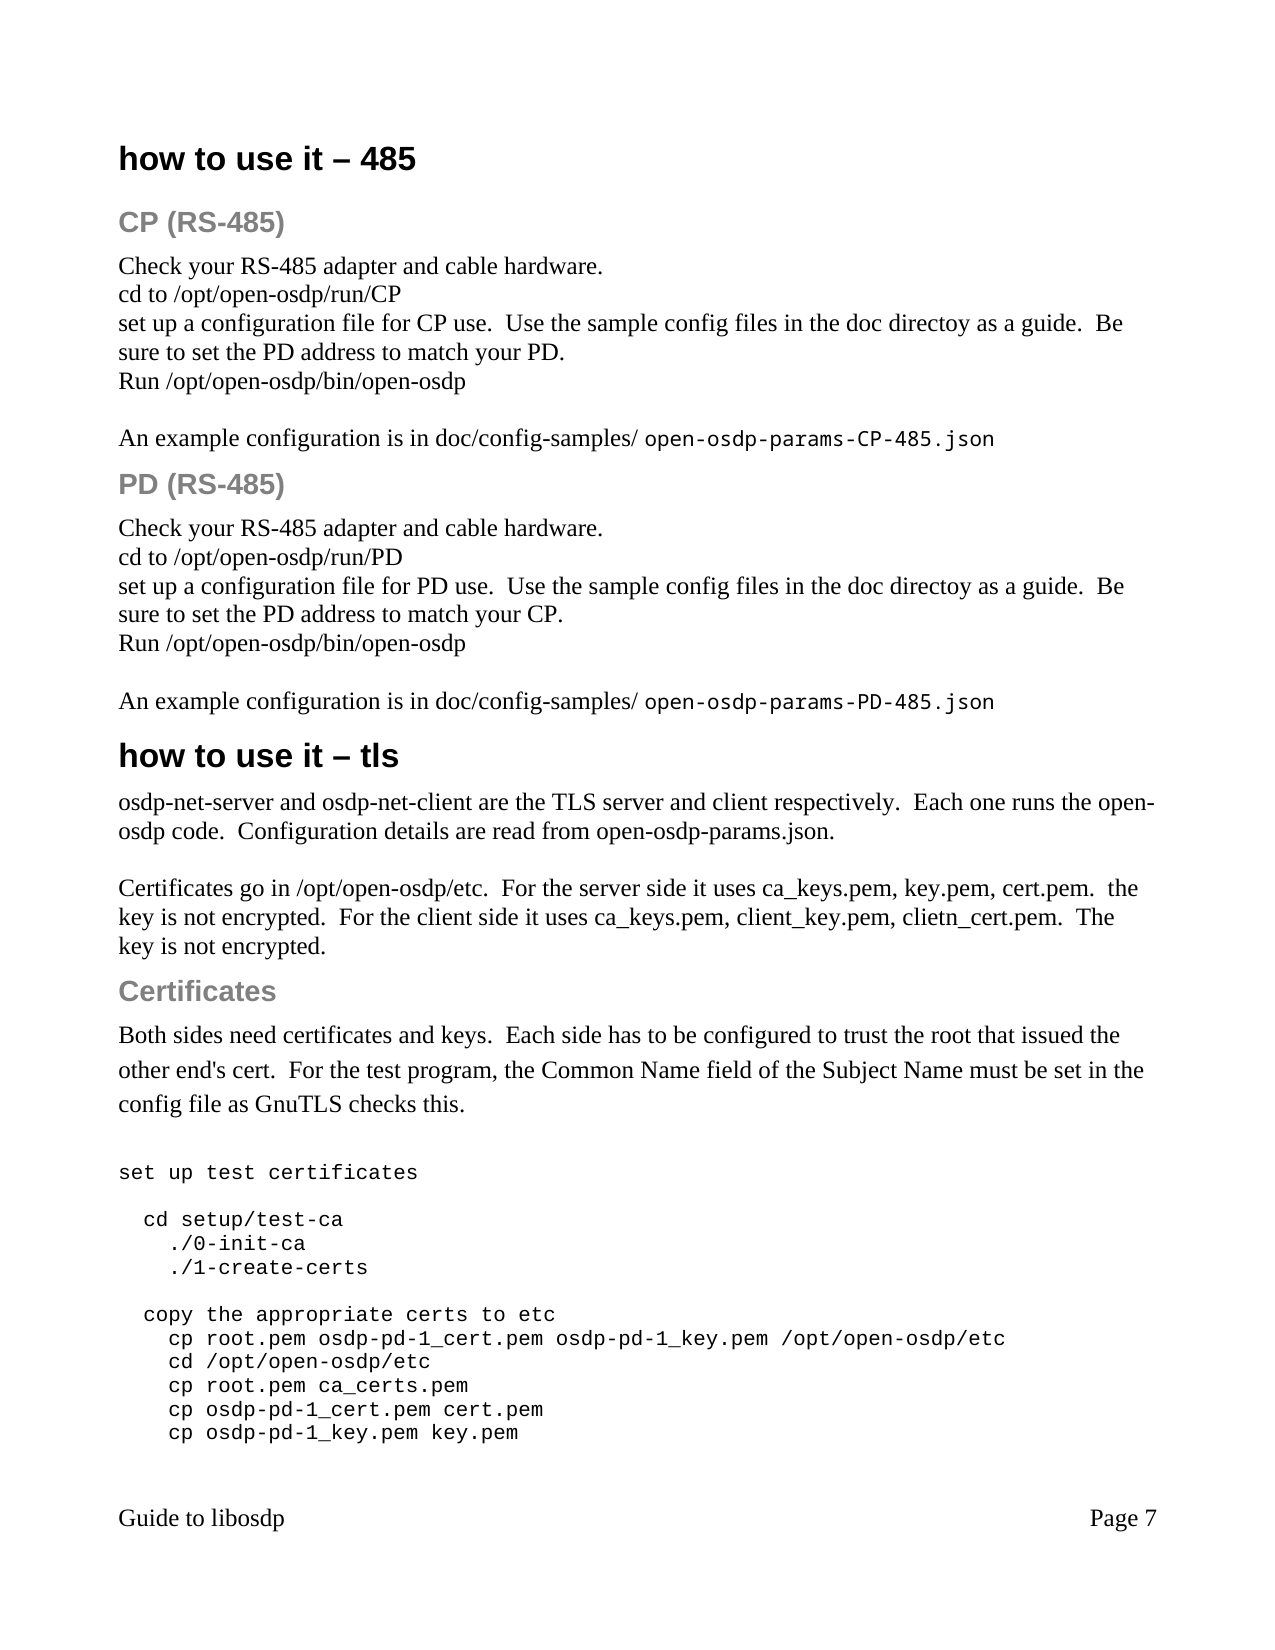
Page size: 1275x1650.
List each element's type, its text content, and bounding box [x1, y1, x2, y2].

text set up a configuration file for CP use. Use the sample config files in the doc directoy as a guide. Be sure to set the PD address to match your PD. [118, 308, 1157, 366]
text cp root.pem ca_certs.pem [118, 1375, 1157, 1398]
text cd setup/test-ca [118, 1209, 1157, 1233]
subtitle Certificates [118, 974, 1157, 1008]
text osdp-net-server and osdp-net-client are the TLS server and client respectively. Each one runs the open-osdp code. Configuration details are read from open-osdp-params.json. [118, 787, 1157, 845]
subtitle PD (RS-485) [118, 467, 1157, 501]
text cp osdp-pd-1_key.pem key.pem [118, 1422, 1157, 1446]
subtitle how to use it – tls [118, 736, 1157, 775]
text cd /opt/open-osdp/etc [118, 1351, 1157, 1375]
subtitle how to use it – 485 [118, 139, 1157, 178]
text cd to /opt/open-osdp/run/PD [118, 542, 1157, 571]
text cd to /opt/open-osdp/run/CP [118, 279, 1157, 308]
subtitle CP (RS-485) [118, 205, 1157, 238]
text set up a configuration file for PD use. Use the sample config files in the doc directoy as a guide. Be sure to set the PD address to match your CP. [118, 571, 1157, 628]
text Run /opt/open-osdp/bin/open-osdp [118, 366, 1157, 394]
text ./1-create-certs [118, 1257, 1157, 1280]
text copy the appropriate certs to etc [118, 1304, 1157, 1328]
text cp root.pem osdp-pd-1_cert.pem osdp-pd-1_key.pem /opt/open-osdp/etc [118, 1328, 1157, 1351]
text Certificates go in /opt/open-osdp/etc. For the server side it uses ca_keys.pem, key.pem, cert.pem. the key is not encrypted. For the client side it uses ca_keys.pem, client_key.pem, clietn_cert.pem. The key is not encrypted. [118, 873, 1157, 960]
text cp osdp-pd-1_cert.pem cert.pem [118, 1398, 1157, 1422]
text Both sides need certificates and keys. Each side has to be configured to trust the root that issued the other end's cert. For the test program, the Common Name field of the Subject Name must be set in the config file as GnuTLS checks this. [118, 1020, 1157, 1118]
text An example configuration is in doc/config-samples/ open-osdp-params-PD-485.json [118, 686, 1157, 715]
text set up test certificates [118, 1162, 1157, 1186]
text An example configuration is in doc/config-samples/ open-osdp-params-CP-485.json [118, 423, 1157, 453]
text Run /opt/open-osdp/bin/open-osdp [118, 628, 1157, 657]
text Check your RS-485 adapter and cable hardware. [118, 513, 1157, 542]
text ./0-init-ca [118, 1233, 1157, 1257]
text Check your RS-485 adapter and cable hardware. [118, 251, 1157, 279]
